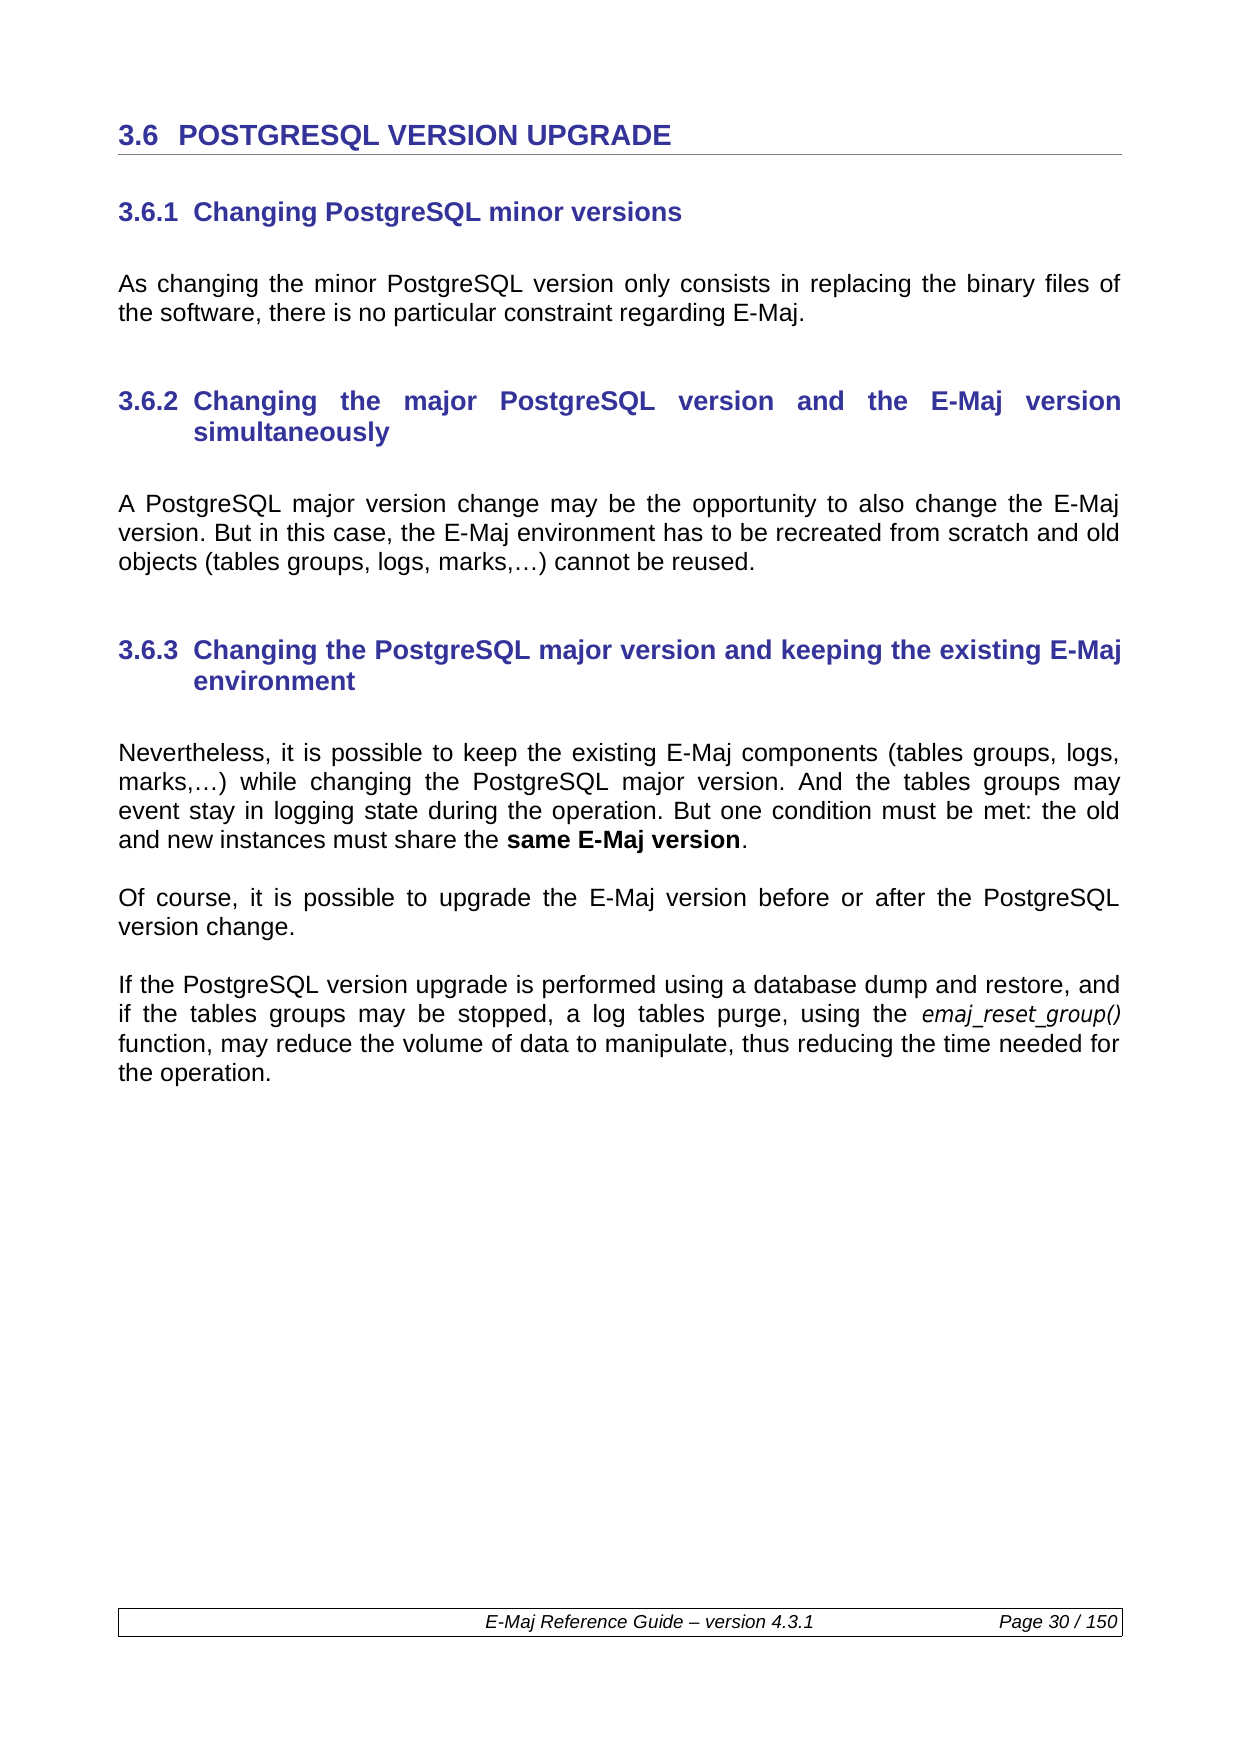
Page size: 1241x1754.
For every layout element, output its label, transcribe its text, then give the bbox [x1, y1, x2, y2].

subtitle Changing the PostgreSQL major version and keeping the existing E-Maj environment [118, 634, 1122, 696]
text A PostgreSQL major version change may be the opportunity to also change the E-Maj version. But in this case, the E-Maj environment has to be recreated from scratch and old objects (tables groups, logs, marks,…) cannot be reused. [118, 489, 1122, 576]
text Of course, it is possible to upgrade the E-Maj version before or after the PostgreSQL version change. [118, 883, 1122, 941]
subtitle PostgreSQL version upgrade [118, 118, 1122, 154]
text As changing the minor PostgreSQL version only consists in replacing the binary files of the software, there is no particular constraint regarding E-Maj. [118, 269, 1122, 327]
subtitle Changing the major PostgreSQL version and the E-Maj version simultaneously [118, 385, 1122, 447]
subtitle Changing PostgreSQL minor versions [118, 196, 1122, 227]
text If the PostgreSQL version upgrade is performed using a database dump and restore, and if the tables groups may be stopped, a log tables purge, using the emaj_reset_group() function, may reduce the volume of data to manipulate, thus reducing the time needed for the operation. [118, 970, 1122, 1087]
text Nevertheless, it is possible to keep the existing E-Maj components (tables groups, logs, marks,…) while changing the PostgreSQL major version. And the tables groups may event stay in logging state during the operation. But one condition must be met: the old and new instances must share the same E-Maj version. [118, 738, 1122, 854]
